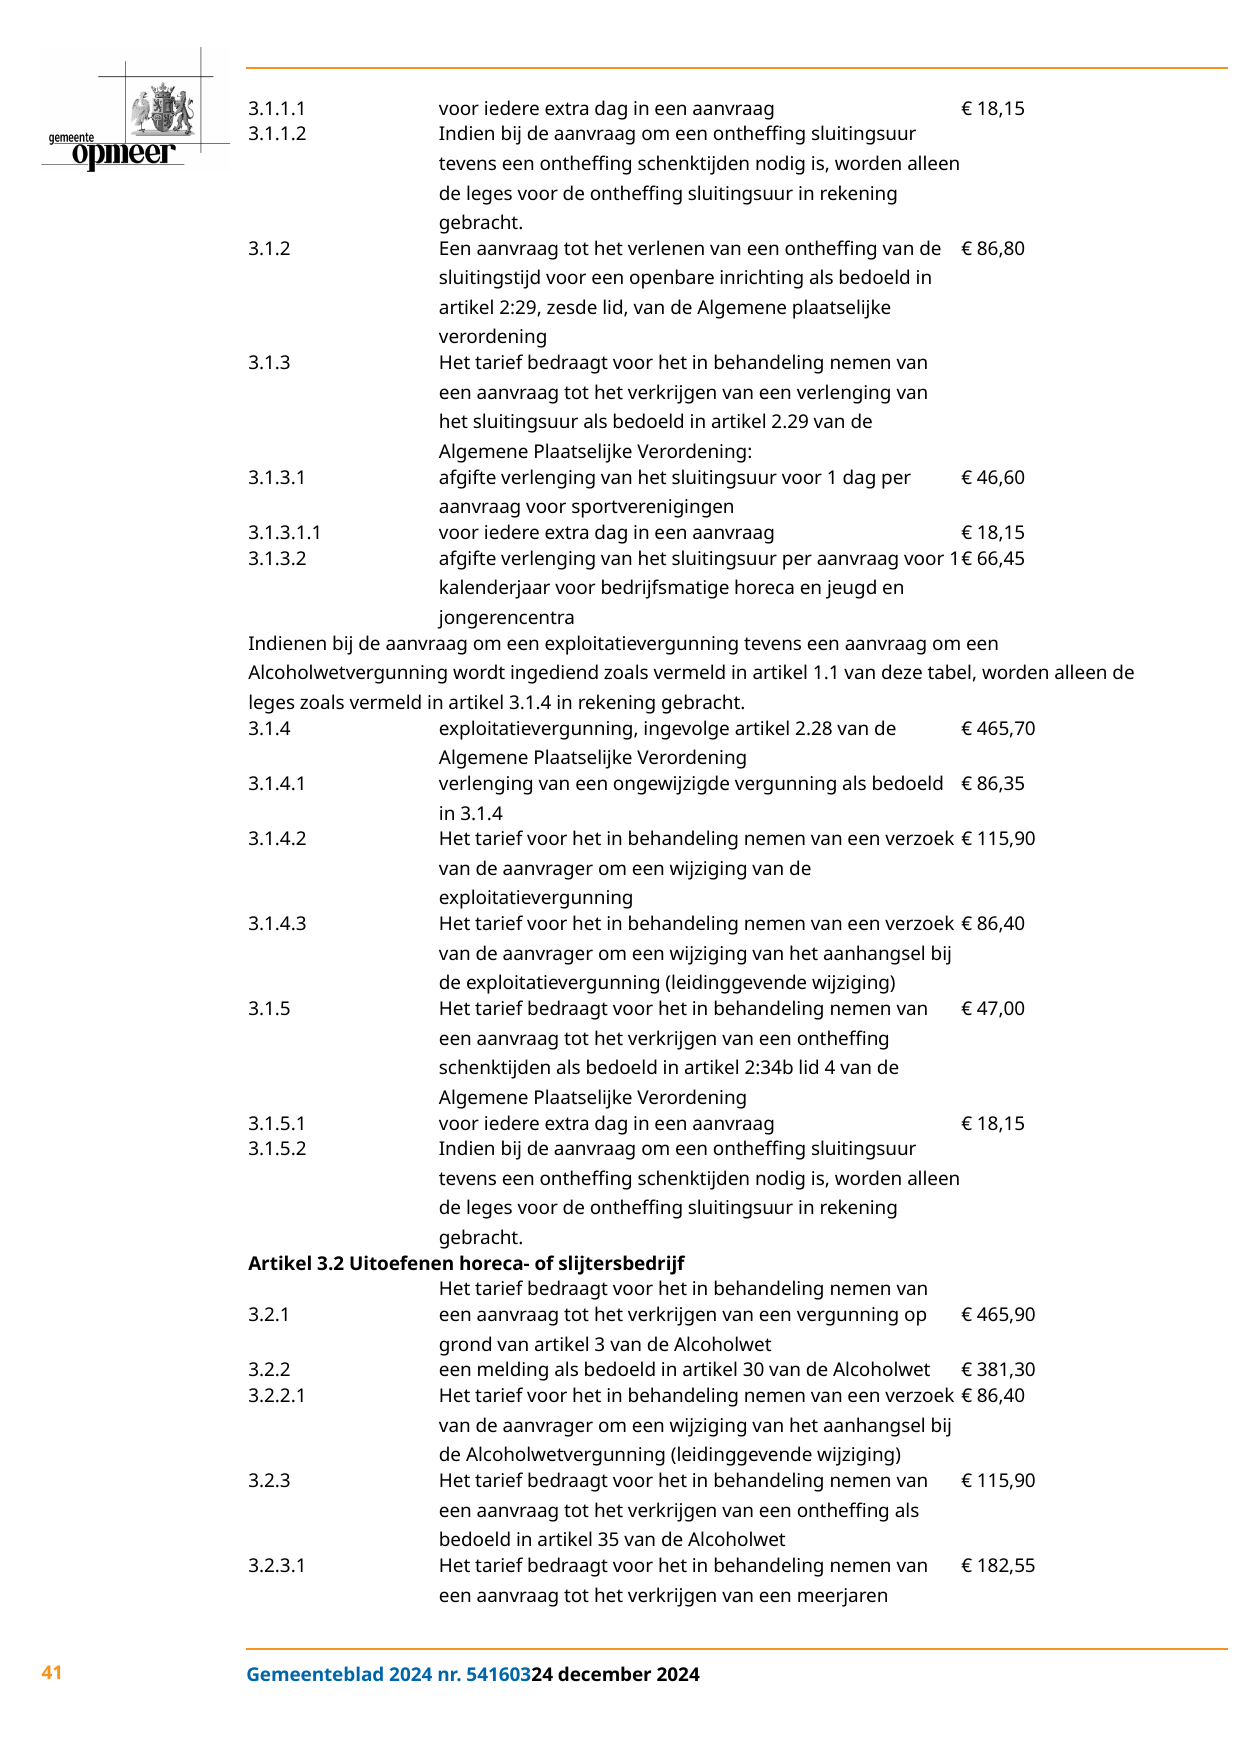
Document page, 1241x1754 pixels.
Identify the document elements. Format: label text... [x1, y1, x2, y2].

table_cell 3.1.4.1 [248, 770, 439, 825]
table_cell € 115,90 [961, 1467, 1152, 1552]
table_cell Indien bij de aanvraag om een ontheffing sluitingsuur tevens een ontheffing schenktijden nodig is, worden alleen de leges voor de ontheffing sluitingsuur in rekening gebracht. [439, 1135, 961, 1250]
table_cell € 18,15 [961, 95, 1152, 121]
table_cell voor iedere extra dag in een aanvraag [439, 1110, 961, 1135]
table_cell 3.1.5 [248, 995, 439, 1110]
table_cell € 18,15 [961, 1110, 1152, 1135]
table_cell € 86,80 [961, 235, 1152, 349]
table_cell € 86,35 [961, 770, 1152, 825]
table_cell € 18,15 [961, 519, 1152, 545]
table_cell 3.1.1.1 [248, 95, 439, 121]
table_cell Het tarief bedraagt voor het in behandeling nemen van een aanvraag tot het verkrijgen van een ontheffing als bedoeld in artikel 35 van de Alcoholwet [439, 1467, 961, 1552]
table_cell [961, 350, 1152, 464]
table_cell afgifte verlenging van het sluitingsuur per aanvraag voor 1 kalenderjaar voor bedrijfsmatige horeca en jeugd en jongerencentra [439, 545, 961, 630]
table_cell 3.1.4.2 [248, 825, 439, 910]
table_cell 3.1.1.2 [248, 121, 439, 235]
table_cell Indien bij de aanvraag om een ontheffing sluitingsuur tevens een ontheffing schenktijden nodig is, worden alleen de leges voor de ontheffing sluitingsuur in rekening gebracht. [439, 121, 961, 235]
table_cell 3.2.3 [248, 1467, 439, 1552]
table_cell Een aanvraag tot het verlenen van een ontheffing van de sluitingstijd voor een openbare inrichting als bedoeld in artikel 2:29, zesde lid, van de Algemene plaatselijke verordening [439, 235, 961, 349]
table_cell 3.2.2.1 [248, 1383, 439, 1467]
table_cell 3.2.3.1 [248, 1552, 439, 1607]
table_cell [961, 121, 1152, 235]
table_cell Het tarief voor het in behandeling nemen van een verzoek van de aanvrager om een wijziging van het aanhangsel bij de Alcoholwetvergunning (leidinggevende wijziging) [439, 1383, 961, 1467]
table_cell € 381,30 [961, 1357, 1152, 1382]
table_cell Artikel 3.2 Uitoefenen horeca- of slijtersbedrijf [248, 1250, 1152, 1276]
table_cell 3.2.2 [248, 1357, 439, 1382]
table_cell Het tarief bedraagt voor het in behandeling nemen van een aanvraag tot het verkrijgen van een ontheffing schenktijden als bedoeld in artikel 2:34b lid 4 van de Algemene Plaatselijke Verordening [439, 995, 961, 1110]
table_cell 3.1.2 [248, 235, 439, 349]
table_cell 3.1.4 [248, 715, 439, 770]
table_cell voor iedere extra dag in een aanvraag [439, 519, 961, 545]
table_cell 3.1.5.1 [248, 1110, 439, 1135]
table_cell 3.2.1 [248, 1301, 439, 1357]
table_cell 3.1.3.1.1 [248, 519, 439, 545]
table_cell € 46,60 [961, 464, 1152, 519]
table_cell € 465,70 [961, 715, 1152, 770]
table_cell exploitatievergunning, ingevolge artikel 2.28 van de Algemene Plaatselijke Verordening [439, 715, 961, 770]
table_cell € 465,90 [961, 1301, 1152, 1357]
table_cell € 86,40 [961, 910, 1152, 995]
table_cell € 66,45 [961, 545, 1152, 630]
table_cell 3.1.3.2 [248, 545, 439, 630]
table_cell [248, 1276, 439, 1301]
table_cell voor iedere extra dag in een aanvraag [439, 95, 961, 121]
table_cell 3.1.3.1 [248, 464, 439, 519]
table_cell [961, 1276, 1152, 1301]
table_cell € 182,55 [961, 1552, 1152, 1607]
table_cell € 115,90 [961, 825, 1152, 910]
table_cell Het tarief voor het in behandeling nemen van een verzoek van de aanvrager om een wijziging van het aanhangsel bij de exploitatievergunning (leidinggevende wijziging) [439, 910, 961, 995]
table_cell 3.1.5.2 [248, 1135, 439, 1250]
table_cell [961, 1135, 1152, 1250]
table_cell afgifte verlenging van het sluitingsuur voor 1 dag per aanvraag voor sportverenigingen [439, 464, 961, 519]
table_cell € 47,00 [961, 995, 1152, 1110]
table_cell Indienen bij de aanvraag om een exploitatievergunning tevens een aanvraag om een Alcoholwetvergunning wordt ingediend zoals vermeld in artikel 1.1 van deze tabel, worden alleen de leges zoals vermeld in artikel 3.1.4 in rekening gebracht. [248, 630, 1152, 715]
table_cell Het tarief bedraagt voor het in behandeling nemen van [439, 1276, 961, 1301]
table_cell Het tarief voor het in behandeling nemen van een verzoek van de aanvrager om een wijziging van de exploitatievergunning [439, 825, 961, 910]
table_cell een aanvraag tot het verkrijgen van een vergunning op grond van artikel 3 van de Alcoholwet [439, 1301, 961, 1357]
picture [41, 47, 231, 172]
table_cell Het tarief bedraagt voor het in behandeling nemen van een aanvraag tot het verkrijgen van een verlenging van het sluitingsuur als bedoeld in artikel 2.29 van de Algemene Plaatselijke Verordening: [439, 350, 961, 464]
table_cell 3.1.3 [248, 350, 439, 464]
table_cell 3.1.4.3 [248, 910, 439, 995]
table_cell Het tarief bedraagt voor het in behandeling nemen van een aanvraag tot het verkrijgen van een meerjaren [439, 1552, 961, 1607]
table_cell € 86,40 [961, 1383, 1152, 1467]
table_cell een melding als bedoeld in artikel 30 van de Alcoholwet [439, 1357, 961, 1382]
table_cell verlenging van een ongewijzigde vergunning als bedoeld in 3.1.4 [439, 770, 961, 825]
